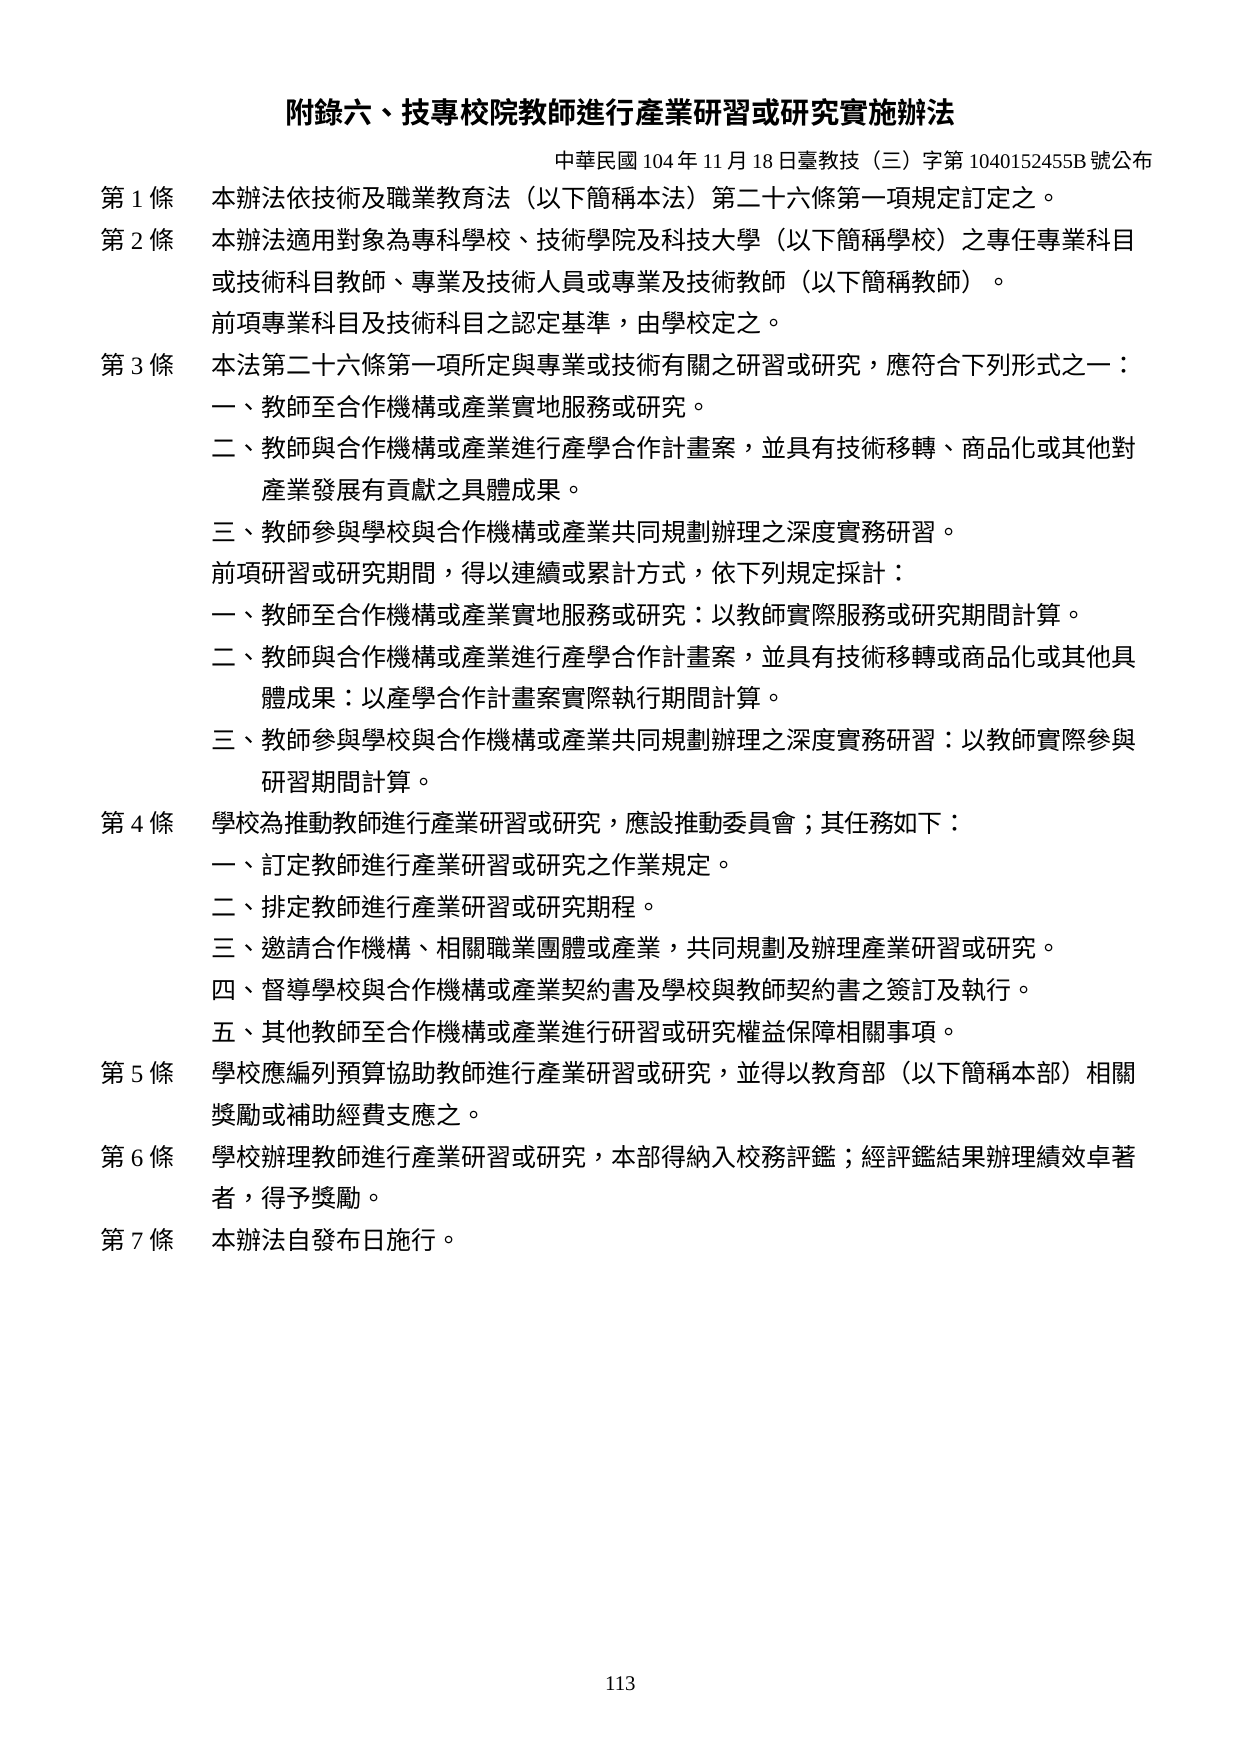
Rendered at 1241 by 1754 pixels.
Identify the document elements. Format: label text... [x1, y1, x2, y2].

table_header 本辦法依技術及職業教育法（以下簡稱本法）第二十六條第一項規定訂定之。 [200, 174, 1151, 216]
table_cell 第 2 條 [89, 216, 199, 341]
table_cell 本法第二十六條第一項所定與專業或技術有關之研習或研究，應符合下列形式之一： 一、教師至合作機構或產業實地服務或研究。 二、教師與合作機構或產業進行產學合作計畫案，並具有技術移轉、商品化或其他對產業發展有貢獻之具體成果。 三、教師參與學校與合作機構或產業共同規劃辦理之深度實務研習。 前項研習或研究期間，得以連續或累計方式，依下列規定採計： 一、教師至合作機構或產業實地服務或研究：以教師實際服務或研究期間計算。 二、教師與合作機構或產業進行產學合作計畫案，並具有技術移轉或商品化或其他具體成果：以產學合作計畫案實際執行期間計算。 三、教師參與學校與合作機構或產業共同規劃辦理之深度實務研習：以教師實際參與研習期間計算。 [200, 341, 1151, 799]
table_cell 第 7 條 [89, 1216, 199, 1258]
table_cell 學校辦理教師進行產業研習或研究，本部得納入校務評鑑；經評鑑結果辦理績效卓著者，得予獎勵。 [200, 1133, 1151, 1216]
table_cell 本辦法自發布日施行。 [200, 1216, 1151, 1258]
table_cell 第 5 條 [89, 1049, 199, 1133]
table_cell 第 4 條 [89, 799, 199, 1049]
table_cell 學校應編列預算協助教師進行產業研習或研究，並得以教育部（以下簡稱本部）相關獎勵或補助經費支應之。 [200, 1049, 1151, 1133]
table_cell 第 6 條 [89, 1133, 199, 1216]
table_cell 學校為推動教師進行產業研習或研究，應設推動委員會；其任務如下： 一、訂定教師進行產業研習或研究之作業規定。 二、排定教師進行產業研習或研究期程。 三、邀請合作機構、相關職業團體或產業，共同規劃及辦理產業研習或研究。 四、督導學校與合作機構或產業契約書及學校與教師契約書之簽訂及執行。 五、其他教師至合作機構或產業進行研習或研究權益保障相關事項。 [200, 799, 1151, 1049]
table_header 第 1 條 [89, 174, 199, 216]
subtitle 附錄六、技專校院教師進行產業研習或研究實施辦法 [89, 89, 1152, 132]
table_cell 第 3 條 [89, 341, 199, 799]
text 中華民國104年11月18日臺教技（三）字第1040152455B號公布 [444, 144, 1153, 174]
table_cell 本辦法適用對象為專科學校、技術學院及科技大學（以下簡稱學校）之專任專業科目或技術科目教師、專業及技術人員或專業及技術教師（以下簡稱教師）。 前項專業科目及技術科目之認定基準，由學校定之。 [200, 216, 1151, 341]
